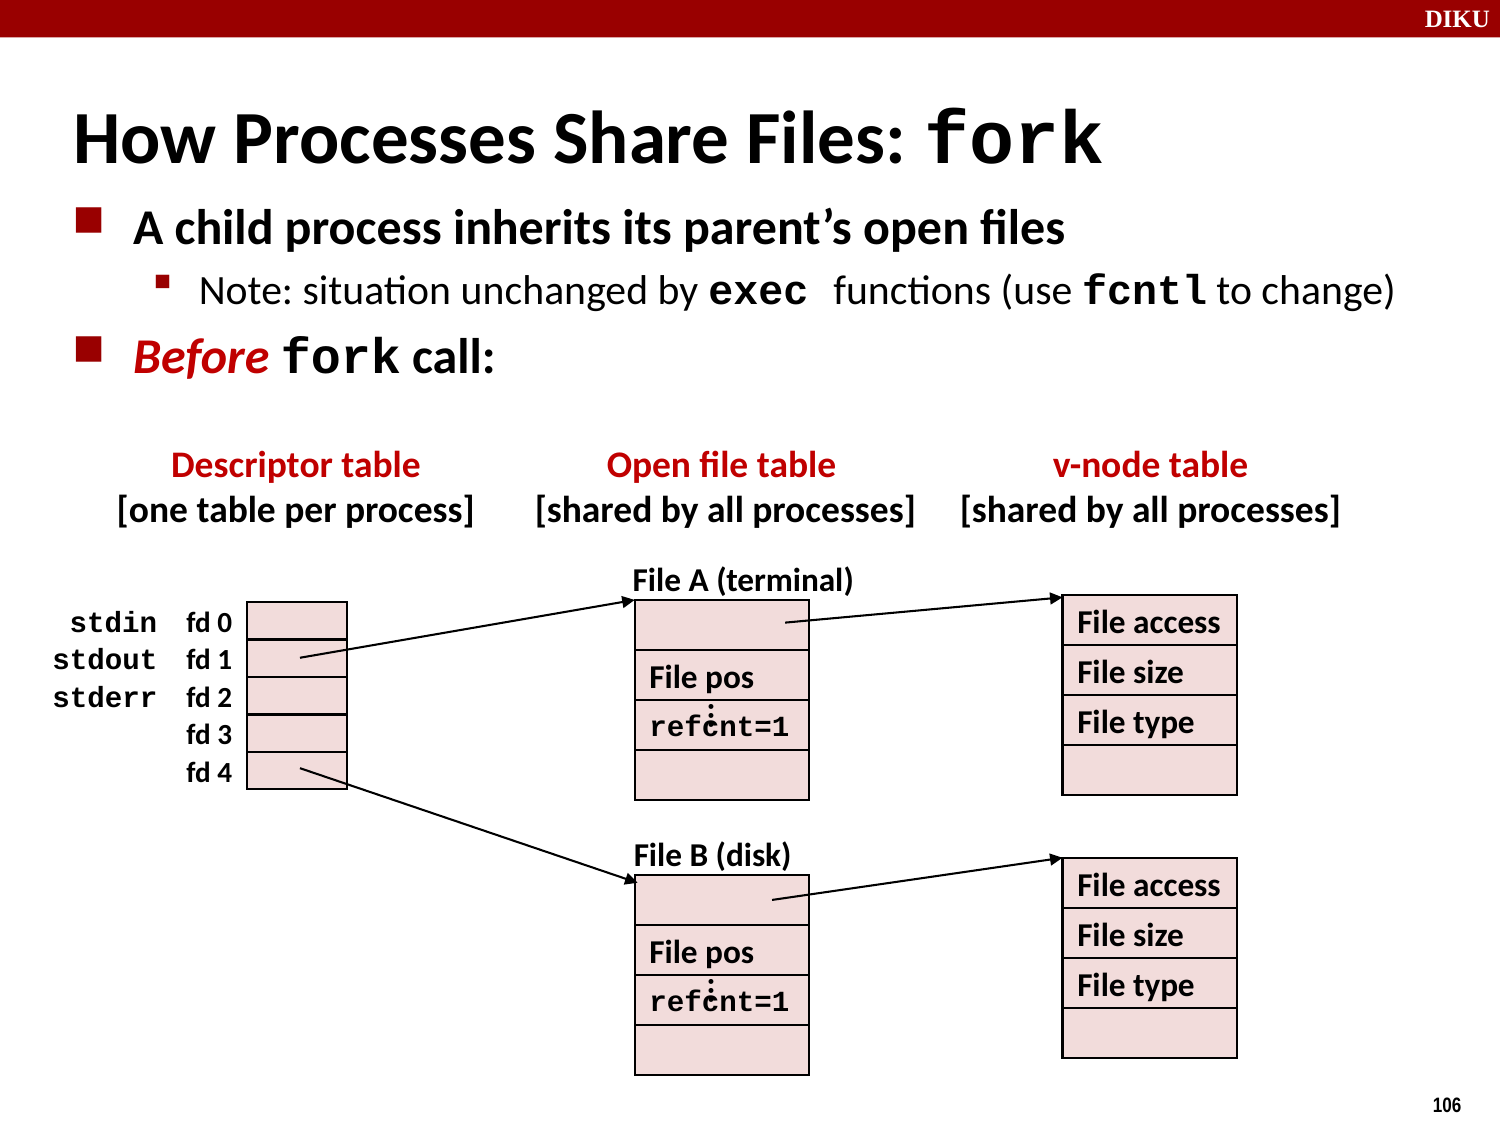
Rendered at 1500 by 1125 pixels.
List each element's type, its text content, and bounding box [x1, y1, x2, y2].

text_box fd 3 [147, 714, 247, 752]
text_box File type [1062, 695, 1238, 746]
text_box refcnt=1 [634, 975, 810, 1025]
text_box fd 0 [173, 602, 247, 639]
text_box Open file table [shared by all processes] [520, 432, 932, 538]
text_box File pos [634, 925, 810, 975]
text_box File access [1062, 857, 1238, 907]
text_box File size [1062, 645, 1238, 695]
text_box fd 2 [173, 677, 247, 714]
text_box File pos [634, 650, 810, 699]
text_box File size [1062, 907, 1238, 957]
text_box stdin [54, 595, 173, 646]
text_box File A (terminal) [617, 550, 870, 605]
text_box ... [634, 1025, 810, 1075]
text_box stderr [37, 683, 173, 721]
text_box ... [634, 750, 810, 800]
text_box Descriptor table [one table per process] [101, 432, 491, 538]
text_box File B (disk) [618, 825, 807, 880]
text_box refcnt=1 [634, 699, 810, 750]
text_box v-node table [shared by all processes] [945, 432, 1357, 538]
text_box stdout [37, 632, 173, 683]
text_box File type [1062, 957, 1238, 1008]
text_box ... [1062, 746, 1238, 796]
text_box fd 4 [147, 752, 247, 790]
text_box [247, 602, 347, 790]
text_box A child process inherits its parent’s open files Note: situation unchanged by exec functions (use fcntl to change) Before fork call: [62, 187, 1425, 400]
text_box How Processes Share Files: fork [58, 71, 1304, 197]
text_box fd 1 [173, 639, 247, 677]
text_box [634, 605, 810, 650]
text_box ... [1062, 1008, 1238, 1058]
text_box File access [1062, 595, 1238, 645]
text_box [634, 875, 810, 925]
